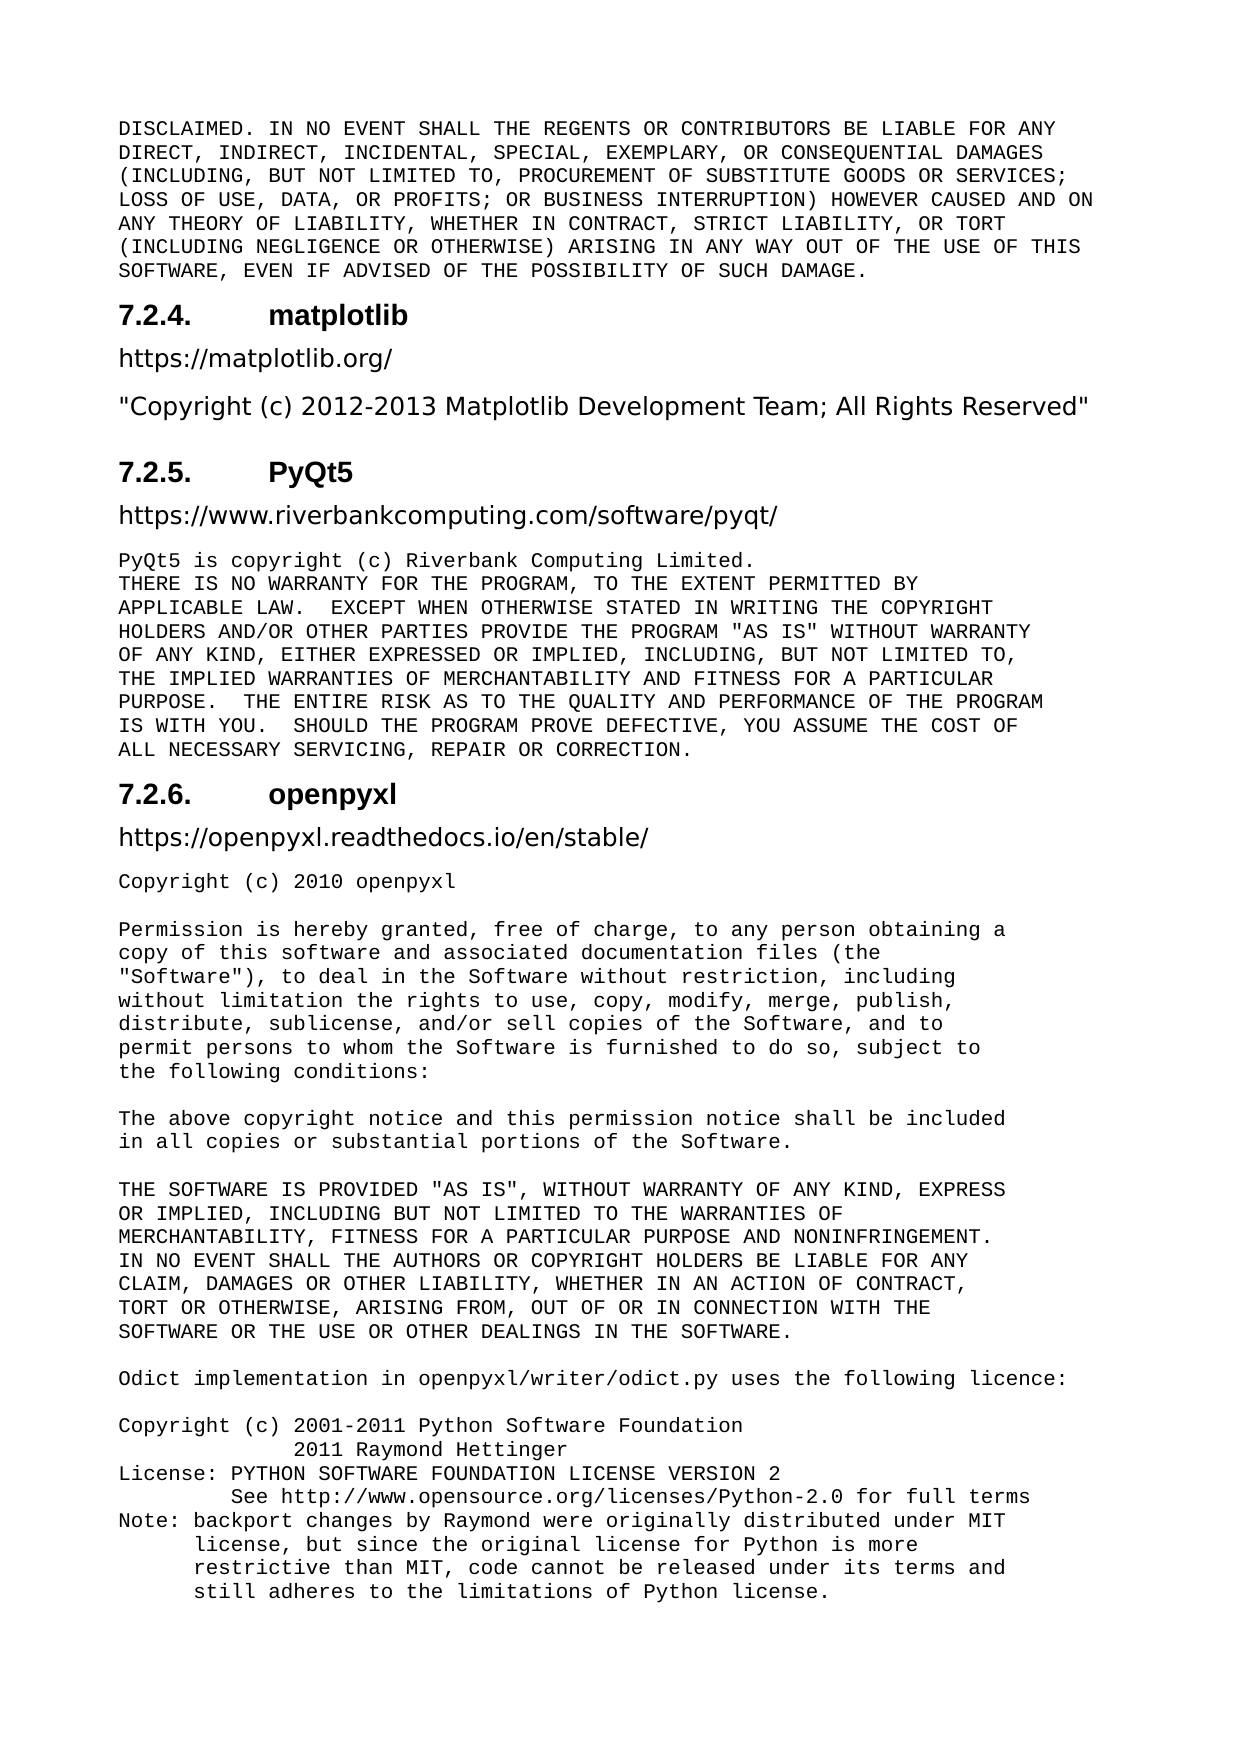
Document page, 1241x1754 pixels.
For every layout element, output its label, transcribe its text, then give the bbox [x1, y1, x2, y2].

text MERCHANTABILITY, FITNESS FOR A PARTICULAR PURPOSE AND NONINFRINGEMENT. [118, 1226, 1122, 1250]
text https://openpyxl.readthedocs.io/en/stable/ [118, 823, 1122, 852]
subtitle openpyxl [118, 777, 1122, 811]
text THE SOFTWARE IS PROVIDED "AS IS", WITHOUT WARRANTY OF ANY KIND, EXPRESS [118, 1179, 1122, 1202]
text 2011 Raymond Hettinger [118, 1439, 1122, 1463]
subtitle matplotlib [118, 298, 1122, 332]
text See http://www.opensource.org/licenses/Python-2.0 for full terms [118, 1486, 1122, 1510]
text license, but since the original license for Python is more [118, 1533, 1122, 1557]
text OF ANY KIND, EITHER EXPRESSED OR IMPLIED, INCLUDING, BUT NOT LIMITED TO, [118, 644, 1122, 668]
text the following conditions: [118, 1061, 1122, 1084]
text TORT OR OTHERWISE, ARISING FROM, OUT OF OR IN CONNECTION WITH THE [118, 1297, 1122, 1321]
text OR IMPLIED, INCLUDING BUT NOT LIMITED TO THE WARRANTIES OF [118, 1202, 1122, 1226]
text APPLICABLE LAW. EXCEPT WHEN OTHERWISE STATED IN WRITING THE COPYRIGHT [118, 597, 1122, 621]
text https://matplotlib.org/ [118, 344, 1122, 374]
text Note: backport changes by Raymond were originally distributed under MIT [118, 1510, 1122, 1533]
text PURPOSE. THE ENTIRE RISK AS TO THE QUALITY AND PERFORMANCE OF THE PROGRAM [118, 692, 1122, 715]
text Copyright (c) 2001-2011 Python Software Foundation [118, 1415, 1122, 1439]
text DISCLAIMED. IN NO EVENT SHALL THE REGENTS OR CONTRIBUTORS BE LIABLE FOR ANY DIRECT, INDIRECT, INCIDENTAL, SPECIAL, EXEMPLARY, OR CONSEQUENTIAL DAMAGES (INCLUDING, BUT NOT LIMITED TO, PROCUREMENT OF SUBSTITUTE GOODS OR SERVICES; LOSS OF USE, DATA, OR PROFITS; OR BUSINESS INTERRUPTION) HOWEVER CAUSED AND ON ANY THEORY OF LIABILITY, WHETHER IN CONTRACT, STRICT LIABILITY, OR TORT (INCLUDING NEGLIGENCE OR OTHERWISE) ARISING IN ANY WAY OUT OF THE USE OF THIS SOFTWARE, EVEN IF ADVISED OF THE POSSIBILITY OF SUCH DAMAGE. [118, 118, 1122, 284]
text copy of this software and associated documentation files (the [118, 942, 1122, 966]
text SOFTWARE OR THE USE OR OTHER DEALINGS IN THE SOFTWARE. [118, 1321, 1122, 1344]
text THE IMPLIED WARRANTIES OF MERCHANTABILITY AND FITNESS FOR A PARTICULAR [118, 668, 1122, 692]
text CLAIM, DAMAGES OR OTHER LIABILITY, WHETHER IN AN ACTION OF CONTRACT, [118, 1273, 1122, 1297]
text distribute, sublicense, and/or sell copies of the Software, and to [118, 1013, 1122, 1037]
text The above copyright notice and this permission notice shall be included [118, 1108, 1122, 1132]
text PyQt5 is copyright (c) Riverbank Computing Limited. [118, 550, 1122, 573]
text Odict implementation in openpyxl/writer/odict.py uses the following licence: [118, 1368, 1122, 1392]
text restrictive than MIT, code cannot be released under its terms and [118, 1557, 1122, 1581]
text IS WITH YOU. SHOULD THE PROGRAM PROVE DEFECTIVE, YOU ASSUME THE COST OF [118, 715, 1122, 739]
text in all copies or substantial portions of the Software. [118, 1132, 1122, 1155]
subtitle PyQt5 [118, 455, 1122, 489]
text Permission is hereby granted, free of charge, to any person obtaining a [118, 919, 1122, 942]
text still adheres to the limitations of Python license. [118, 1581, 1122, 1604]
text "Copyright (c) 2012-2013 Matplotlib Development Team; All Rights Reserved" [118, 393, 1122, 422]
text IN NO EVENT SHALL THE AUTHORS OR COPYRIGHT HOLDERS BE LIABLE FOR ANY [118, 1250, 1122, 1273]
text without limitation the rights to use, copy, modify, merge, publish, [118, 990, 1122, 1013]
text ALL NECESSARY SERVICING, REPAIR OR CORRECTION. [118, 739, 1122, 762]
text https://www.riverbankcomputing.com/software/pyqt/ [118, 502, 1122, 531]
text "Software"), to deal in the Software without restriction, including [118, 966, 1122, 990]
text License: PYTHON SOFTWARE FOUNDATION LICENSE VERSION 2 [118, 1463, 1122, 1486]
text THERE IS NO WARRANTY FOR THE PROGRAM, TO THE EXTENT PERMITTED BY [118, 573, 1122, 597]
text HOLDERS AND/OR OTHER PARTIES PROVIDE THE PROGRAM "AS IS" WITHOUT WARRANTY [118, 621, 1122, 644]
text permit persons to whom the Software is furnished to do so, subject to [118, 1037, 1122, 1061]
text Copyright (c) 2010 openpyxl [118, 871, 1122, 895]
